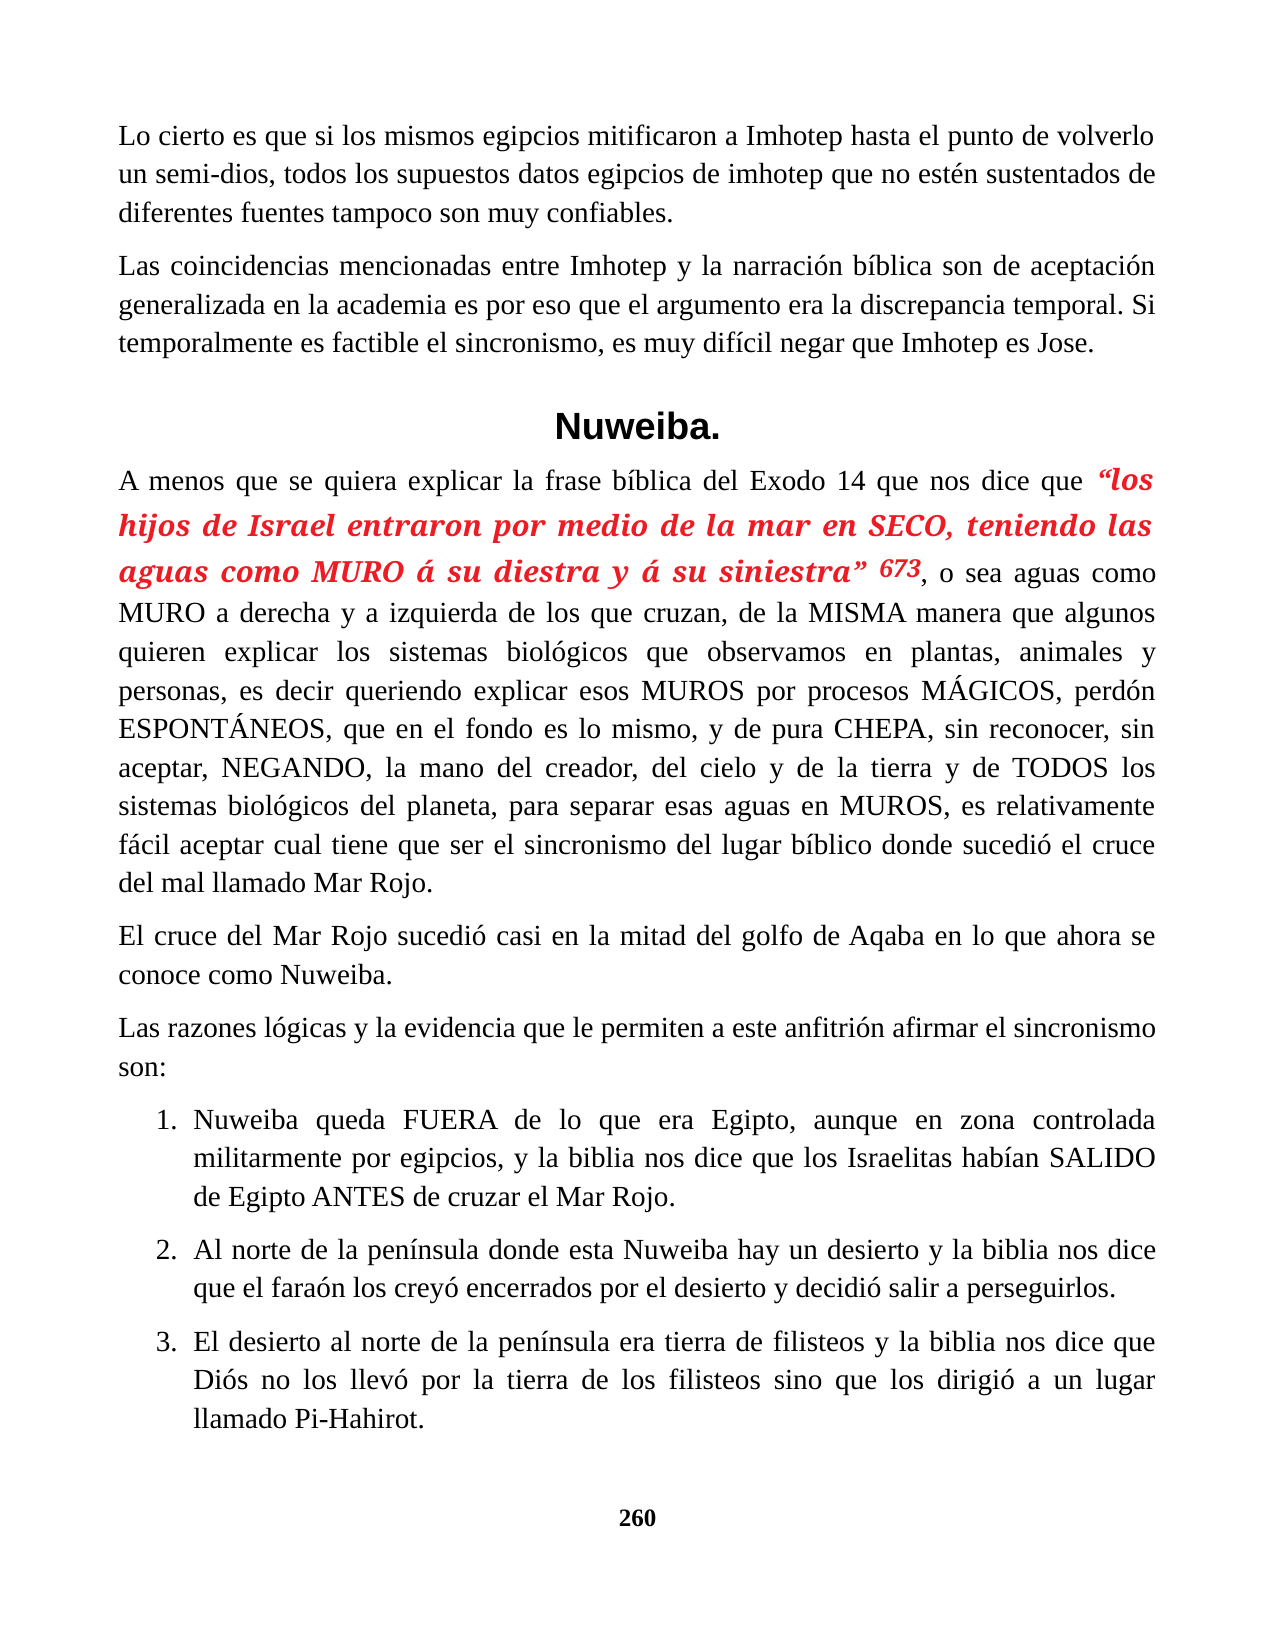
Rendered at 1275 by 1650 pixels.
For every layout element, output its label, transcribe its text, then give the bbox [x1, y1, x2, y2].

text Las razones lógicas y la evidencia que le permiten a este anfitrión afirmar el sincronismo son: [118, 1010, 1157, 1082]
list Nuweiba queda FUERA de lo que era Egipto, aunque en zona controlada militarmente por egipcios, y la biblia nos dice que los Israelitas habían SALIDO de Egipto ANTES de cruzar el Mar Rojo. [156, 1102, 1157, 1212]
list El desierto al norte de la península era tierra de filisteos y la biblia nos dice que Diós no los llevó por la tierra de los filisteos sino que los dirigió a un lugar llamado Pi-Hahirot. [156, 1324, 1157, 1434]
text Lo cierto es que si los mismos egipcios mitificaron a Imhotep hasta el punto de volverlo un semi-dios, todos los supuestos datos egipcios de imhotep que no estén sustentados de diferentes fuentes tampoco son muy confiables. [118, 118, 1157, 229]
text Las coincidencias mencionadas entre Imhotep y la narración bíblica son de aceptación generalizada en la academia es por eso que el argumento era la discrepancia temporal. Si temporalmente es factible el sincronismo, es muy difícil negar que Imhotep es Jose. [118, 248, 1157, 359]
text El cruce del Mar Rojo sucedió casi en la mitad del golfo de Aqaba en lo que ahora se conoce como Nuweiba. [118, 918, 1157, 991]
subtitle Nuweiba. [118, 403, 1157, 447]
text A menos que se quiera explicar la frase bíblica del Exodo 14 que nos dice que “los hijos de Israel entraron por medio de la mar en SECO, teniendo las aguas como MURO á su diestra y á su siniestra” , o sea aguas como MURO a derecha y a izquierda de los que cruzan, de la MISMA manera que algunos quieren explicar los sistemas biológicos que observamos en plantas, animales y personas, es decir queriendo explicar esos MUROS por procesos MÁGICOS, perdón ESPONTÁNEOS, que en el fondo es lo mismo, y de pura CHEPA, sin reconocer, sin aceptar, NEGANDO, la mano del creador, del cielo y de la tierra y de TODOS los sistemas biológicos del planeta, para separar esas aguas en MUROS, es relativamente fácil aceptar cual tiene que ser el sincronismo del lugar bíblico donde sucedió el cruce del mal llamado Mar Rojo. [118, 460, 1157, 899]
list Al norte de la península donde esta Nuweiba hay un desierto y la biblia nos dice que el faraón los creyó encerrados por el desierto y decidió salir a perseguirlos. [156, 1232, 1157, 1304]
